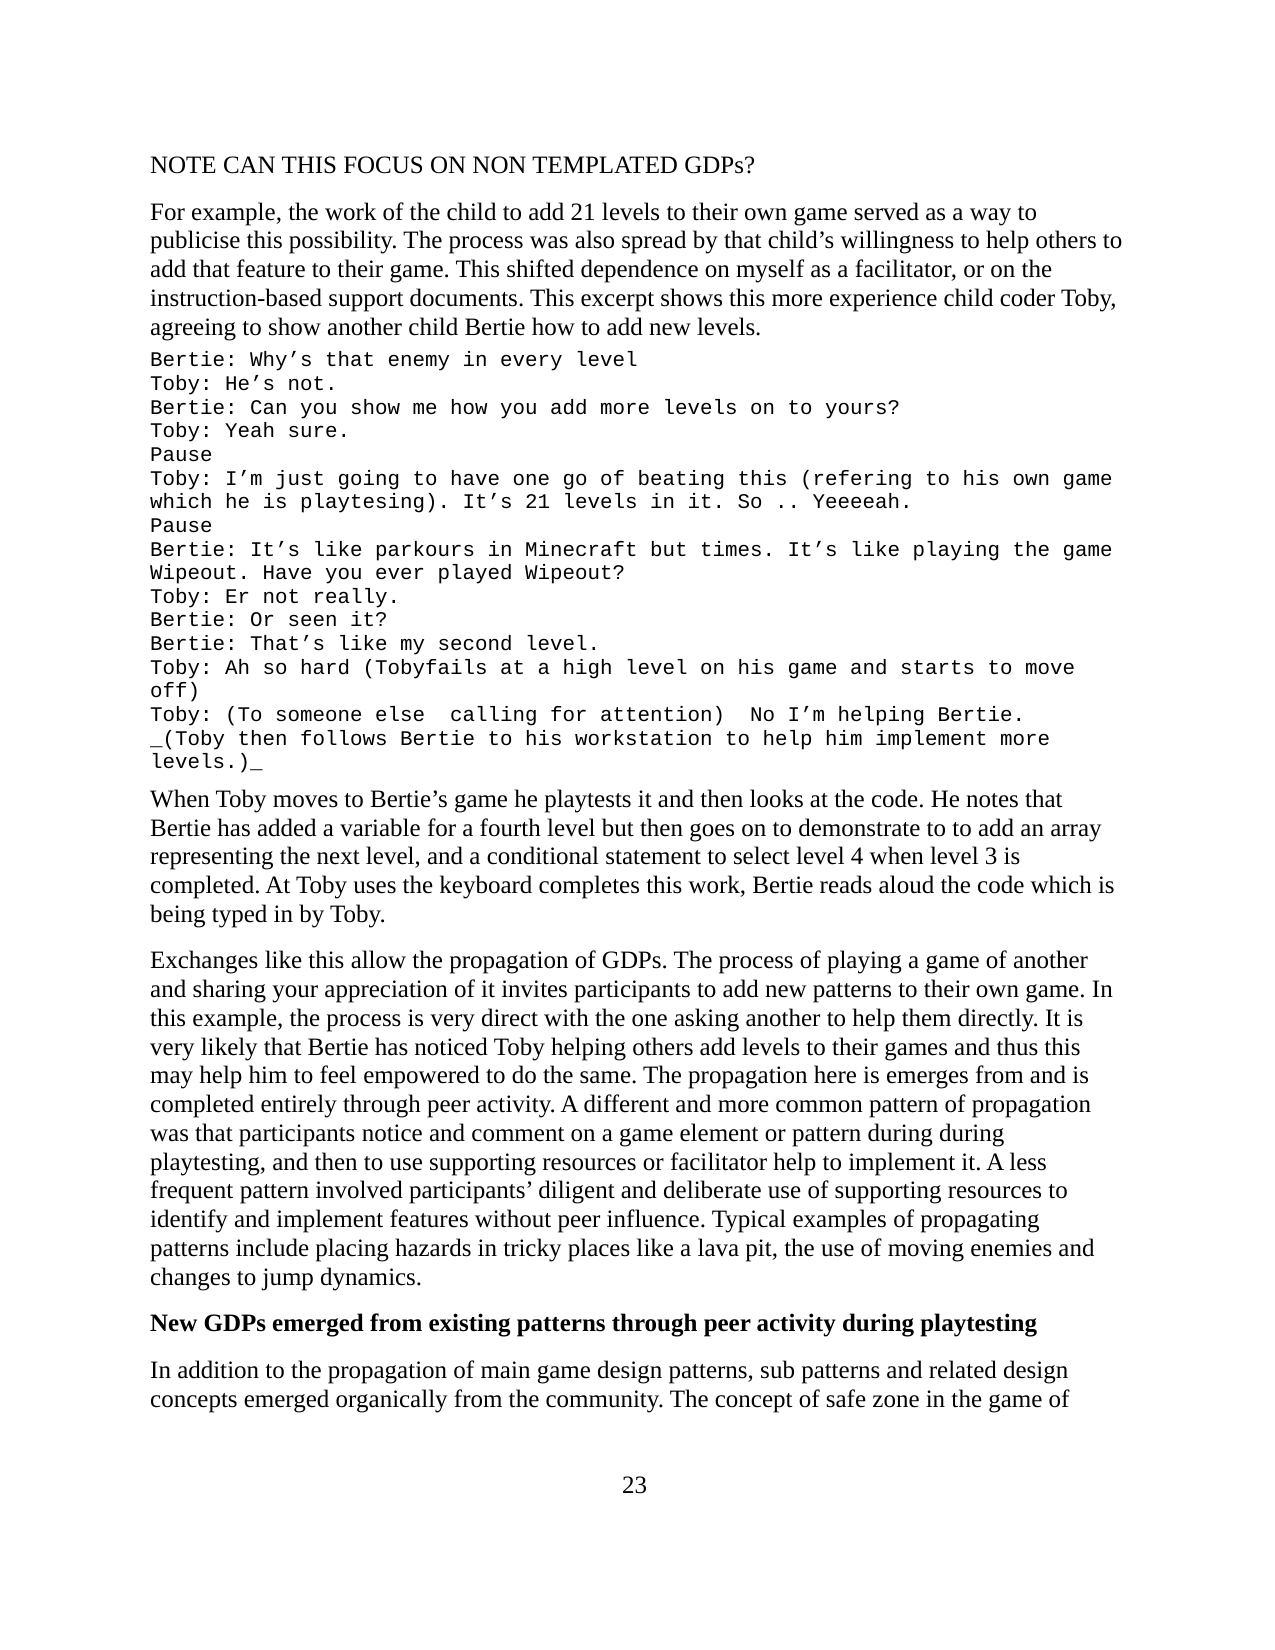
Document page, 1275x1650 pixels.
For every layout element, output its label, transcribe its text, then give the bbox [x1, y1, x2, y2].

text Bertie: Can you show me how you add more levels on to yours? [150, 397, 1125, 420]
text NOTE CAN THIS FOCUS ON NON TEMPLATED GDPs? [150, 150, 1125, 179]
text Toby: Yeah sure. [150, 420, 1125, 444]
text Toby: He’s not. [150, 373, 1125, 397]
text Toby: Er not really. [150, 586, 1125, 609]
text Bertie: That’s like my second level. [150, 633, 1125, 657]
text _(Toby then follows Bertie to his workstation to help him implement more levels.)_ [150, 728, 1125, 775]
text Pause [150, 444, 1125, 468]
text For example, the work of the child to add 21 levels to their own game served as a way to publicise this possibility. The process was also spread by that child’s willingness to help others to add that feature to their game. This shifted dependence on myself as a facilitator, or on the instruction-based support documents. This excerpt shows this more experience child coder Toby, agreeing to show another child Bertie how to add new levels. [150, 197, 1125, 340]
text Bertie: Or seen it? [150, 609, 1125, 633]
text Pause [150, 515, 1125, 538]
text New GDPs emerged from existing patterns through peer activity during playtesting [150, 1308, 1125, 1337]
text Toby: (To someone else calling for attention) No I’m helping Bertie. [150, 704, 1125, 728]
text Bertie: It’s like parkours in Minecraft but times. It’s like playing the game Wipeout. Have you ever played Wipeout? [150, 538, 1125, 586]
text When Toby moves to Bertie’s game he playtests it and then looks at the code. He notes that Bertie has added a variable for a fourth level but then goes on to demonstrate to to add an array representing the next level, and a conditional statement to select level 4 when level 3 is completed. At Toby uses the keyboard completes this work, Bertie reads aloud the code which is being typed in by Toby. [150, 784, 1125, 928]
text Toby: Ah so hard (Tobyfails at a high level on his game and starts to move off) [150, 657, 1125, 704]
text Bertie: Why’s that enemy in every level [150, 349, 1125, 373]
text Toby: I’m just going to have one go of beating this (refering to his own game which he is playtesing). It’s 21 levels in it. So .. Yeeeeah. [150, 468, 1125, 515]
text In addition to the propagation of main game design patterns, sub patterns and related design concepts emerged organically from the community. The concept of safe zone in the game of [150, 1355, 1125, 1413]
text Exchanges like this allow the propagation of GDPs. The process of playing a game of another and sharing your appreciation of it invites participants to add new patterns to their own game. In this example, the process is very direct with the one asking another to help them directly. It is very likely that Bertie has noticed Toby helping others add levels to their games and thus this may help him to feel empowered to do the same. The propagation here is emerges from and is completed entirely through peer activity. A different and more common pattern of propagation was that participants notice and comment on a game element or pattern during during playtesting, and then to use supporting resources or facilitator help to implement it. A less frequent pattern involved participants’ diligent and deliberate use of supporting resources to identify and implement features without peer influence. Typical examples of propagating patterns include placing hazards in tricky places like a lava pit, the use of moving enemies and changes to jump dynamics. [150, 946, 1125, 1291]
